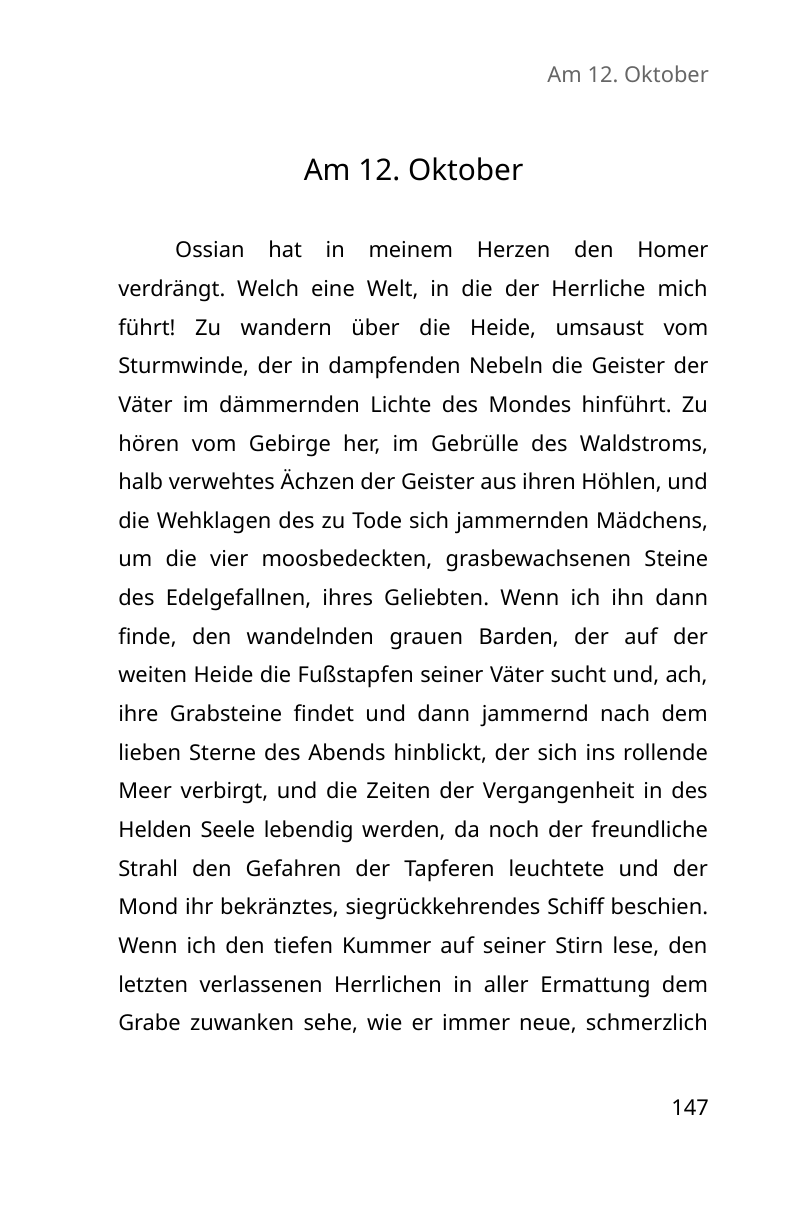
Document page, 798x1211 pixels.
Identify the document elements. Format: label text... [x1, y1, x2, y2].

text Ossian hat in meinem Herzen den Homer verdrängt. Welch eine Welt, in die der Herrliche mich führt! Zu wandern über die Heide, umsaust vom Sturmwinde, der in dampfenden Nebeln die Geister der Väter im dämmernden Lichte des Mondes hinführt. Zu hören vom Gebirge her, im Gebrülle des Waldstroms, halb verwehtes Ächzen der Geister aus ihren Höhlen, und die Wehklagen des zu Tode sich jammernden Mädchens, um die vier moosbedeckten, grasbewachsenen Steine des Edelgefallnen, ihres Geliebten. Wenn ich ihn dann finde, den wandelnden grauen Barden, der auf der weiten Heide die Fußstapfen seiner Väter sucht und, ach, ihre Grabsteine findet und dann jammernd nach dem lieben Sterne des Abends hinblickt, der sich ins rollende Meer verbirgt, und die Zeiten der Vergangenheit in des Helden Seele lebendig werden, da noch der freundliche Strahl den Gefahren der Tapferen leuchtete und der Mond ihr bekränztes, siegrückkehrendes Schiff beschien. Wenn ich den tiefen Kummer auf seiner Stirn lese, den letzten verlassenen Herrlichen in aller Ermattung dem Grabe zuwanken sehe, wie er immer neue, schmerzlich [118, 213, 709, 1037]
subtitle Am 12. Oktober [118, 118, 709, 189]
